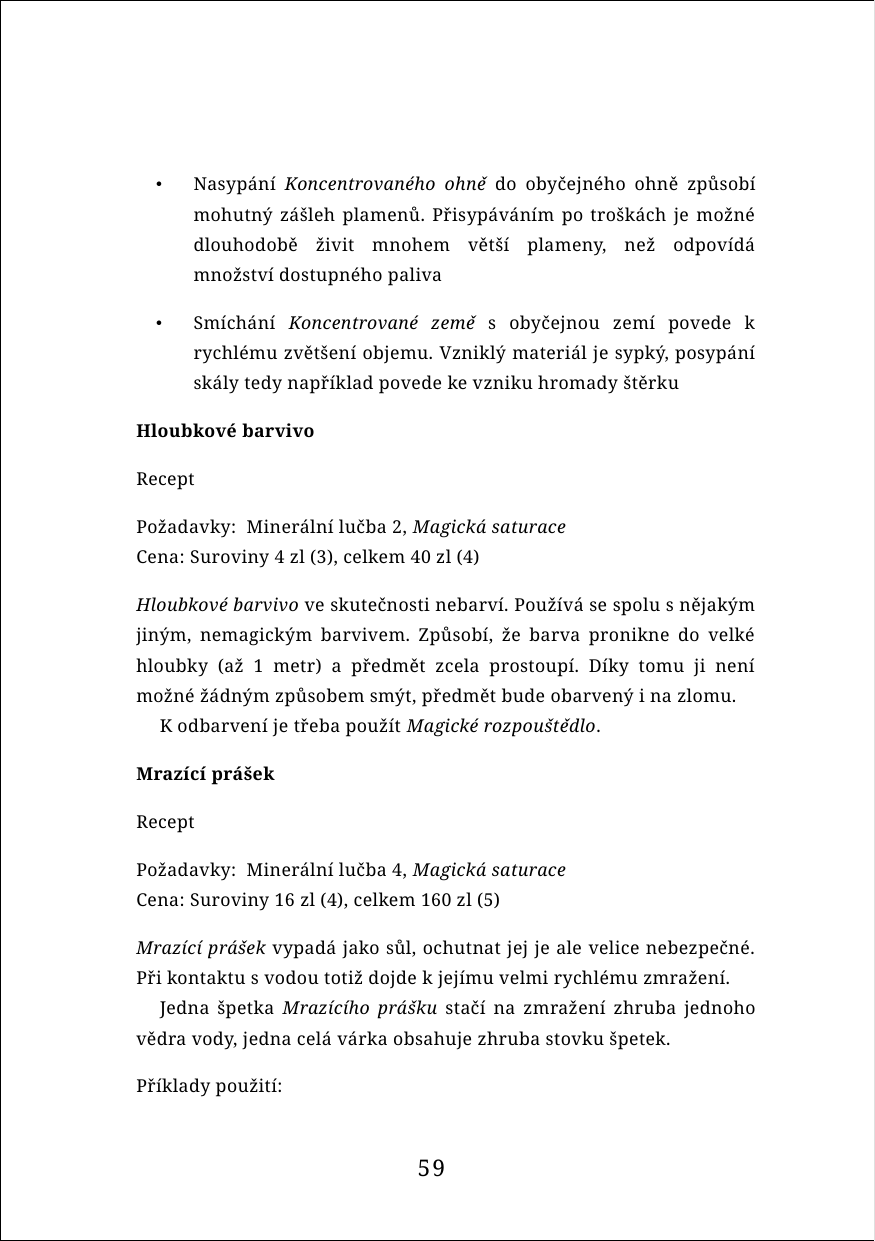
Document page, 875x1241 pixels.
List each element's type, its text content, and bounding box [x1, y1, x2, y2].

text Mrazící prášek [136, 761, 756, 786]
text Příklady použití: [136, 1074, 756, 1098]
text Recept [136, 809, 756, 833]
text Požadavky: Minerální lučba 4, Magická saturace Cena: Suroviny 16 zl (4), celkem 160 zl (5) [136, 857, 756, 912]
list Smíchání Koncentrované země s obyčejnou zemí povede k rychlému zvětšení objemu. Vzniklý materiál je sypký, posypání skály tedy například povede ke vzniku hromady štěrku [156, 310, 756, 395]
text Požadavky: Minerální lučba 2, Magická saturace Cena: Suroviny 4 zl (3), celkem 40 zl (4) [136, 514, 756, 569]
text Recept [136, 467, 756, 491]
text Hloubkové barvivo [136, 419, 756, 443]
text Hloubkové barvivo ve skutečnosti nebarví. Používá se spolu s nějakým jiným, nemagickým barvivem. Způsobí, že barva pronikne do velké hloubky (až 1 metr) a předmět zcela prostoupí. Díky tomu ji není možné žádným způsobem smýt, předmět bude obarvený i na zlomu. K odbarvení je třeba použít Magické rozpouštědlo. [136, 593, 756, 738]
text Mrazící prášek vypadá jako sůl, ochutnat jej je ale velice nebezpečné. Při kontaktu s vodou totiž dojde k jejímu velmi rychlému zmražení. Jedna špetka Mrazícího prášku stačí na zmražení zhruba jednoho vědra vody, jedna celá várka obsahuje zhruba stovku špetek. [136, 935, 756, 1050]
list Nasypání Koncentrovaného ohně do obyčejného ohně způsobí mohutný zášleh plamenů. Přisypáváním po troškách je možné dlouhodobě živit mnohem větší plameny, než odpovídá množství dostupného paliva [156, 172, 756, 287]
